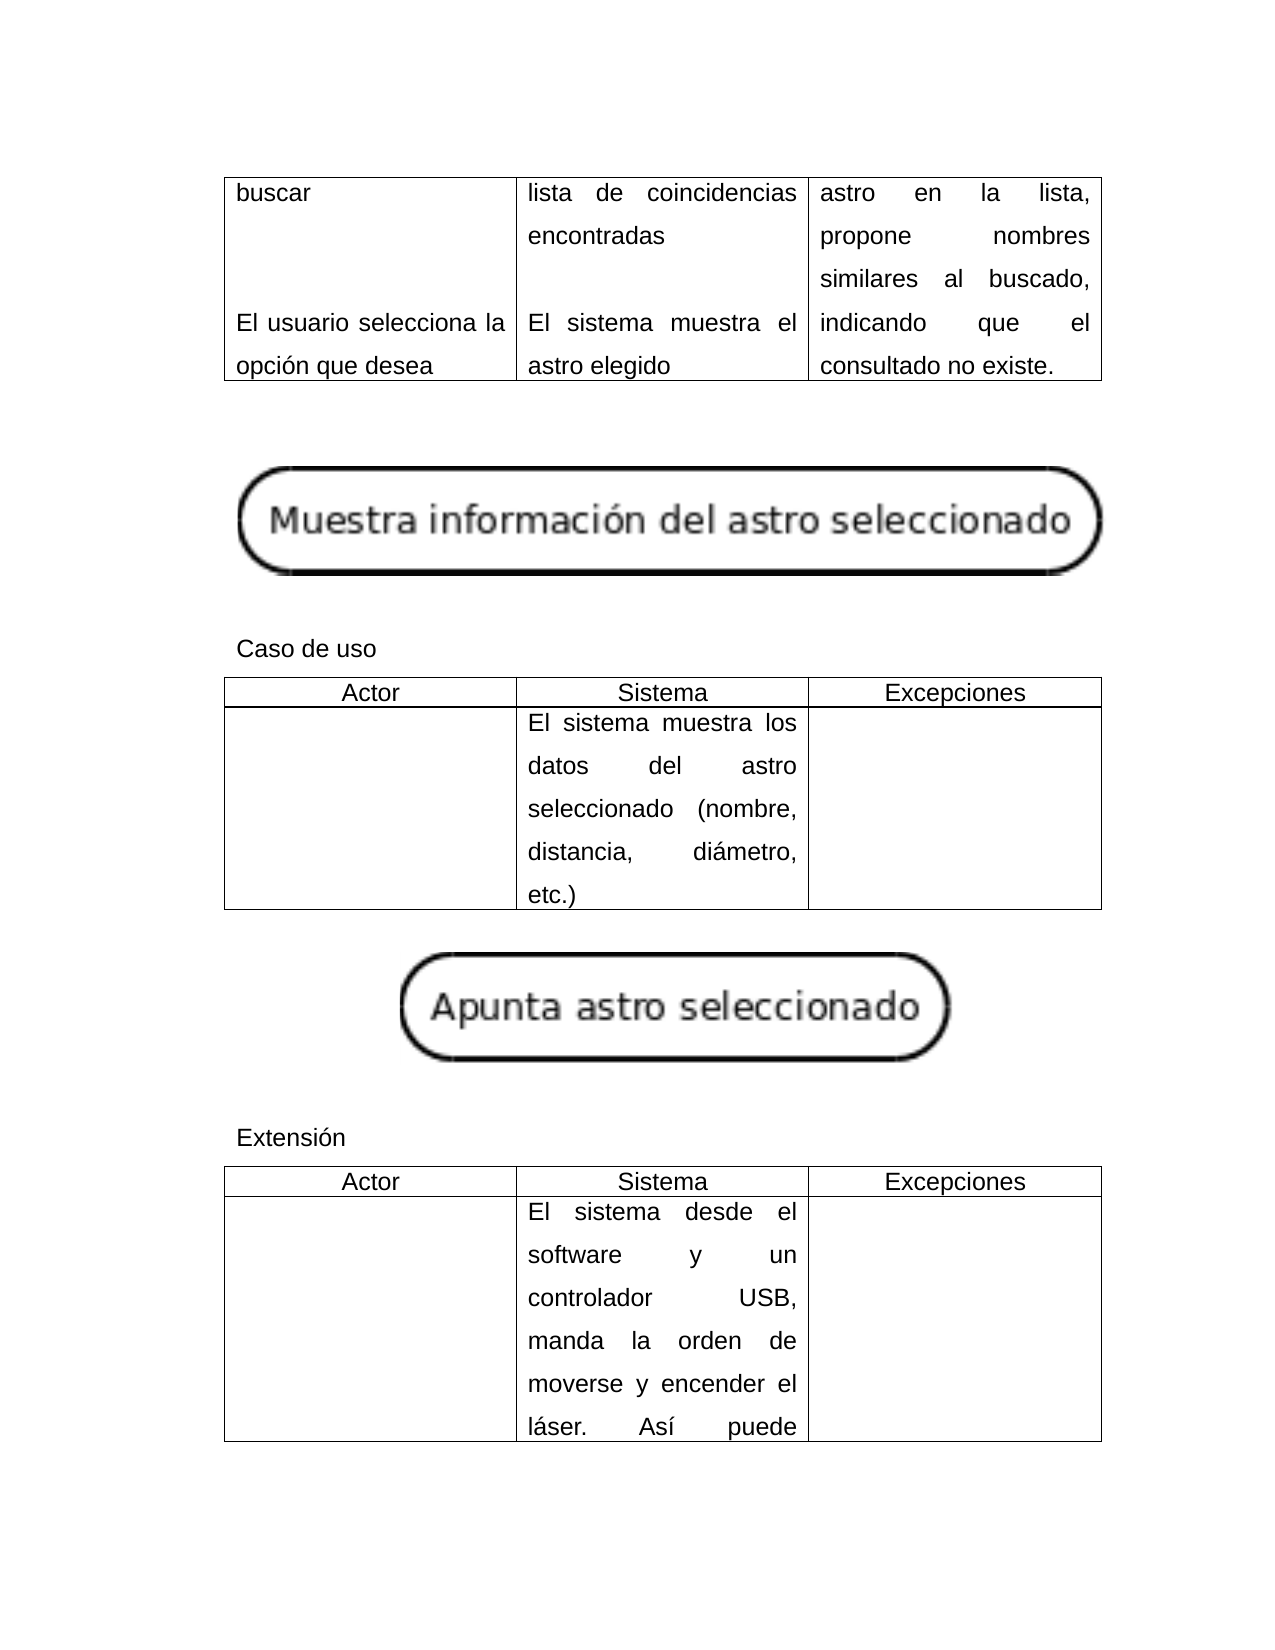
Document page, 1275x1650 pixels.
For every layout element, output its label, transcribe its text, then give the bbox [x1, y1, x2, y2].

table_cell El sistema muestra los datos del astro seleccionado (nombre, distancia, diámetro, etc.) [517, 708, 808, 909]
table_cell buscar El usuario selecciona la opción que desea [225, 178, 516, 379]
table_header Actor [225, 678, 516, 706]
table_cell [809, 1197, 1101, 1441]
table_cell lista de coincidencias encontradas El sistema muestra el astro elegido [517, 178, 808, 379]
table_header Sistema [517, 1167, 808, 1196]
picture [237, 466, 1127, 576]
table_header Actor [225, 1167, 516, 1196]
table_cell [225, 1197, 516, 1441]
text Caso de uso [236, 633, 1127, 662]
table_header Excepciones [809, 678, 1101, 706]
table_cell [225, 708, 516, 909]
table_cell [809, 708, 1101, 909]
table_cell El sistema desde el software y un controlador USB, manda la orden de moverse y encender el láser. Así puede [517, 1197, 808, 1441]
table_header Excepciones [809, 1167, 1101, 1196]
text Extensión [236, 1123, 1127, 1151]
table_header Sistema [517, 678, 808, 706]
picture [399, 952, 964, 1065]
table_cell astro en la lista, propone nombres similares al buscado, indicando que el consultado no existe. [809, 178, 1101, 379]
